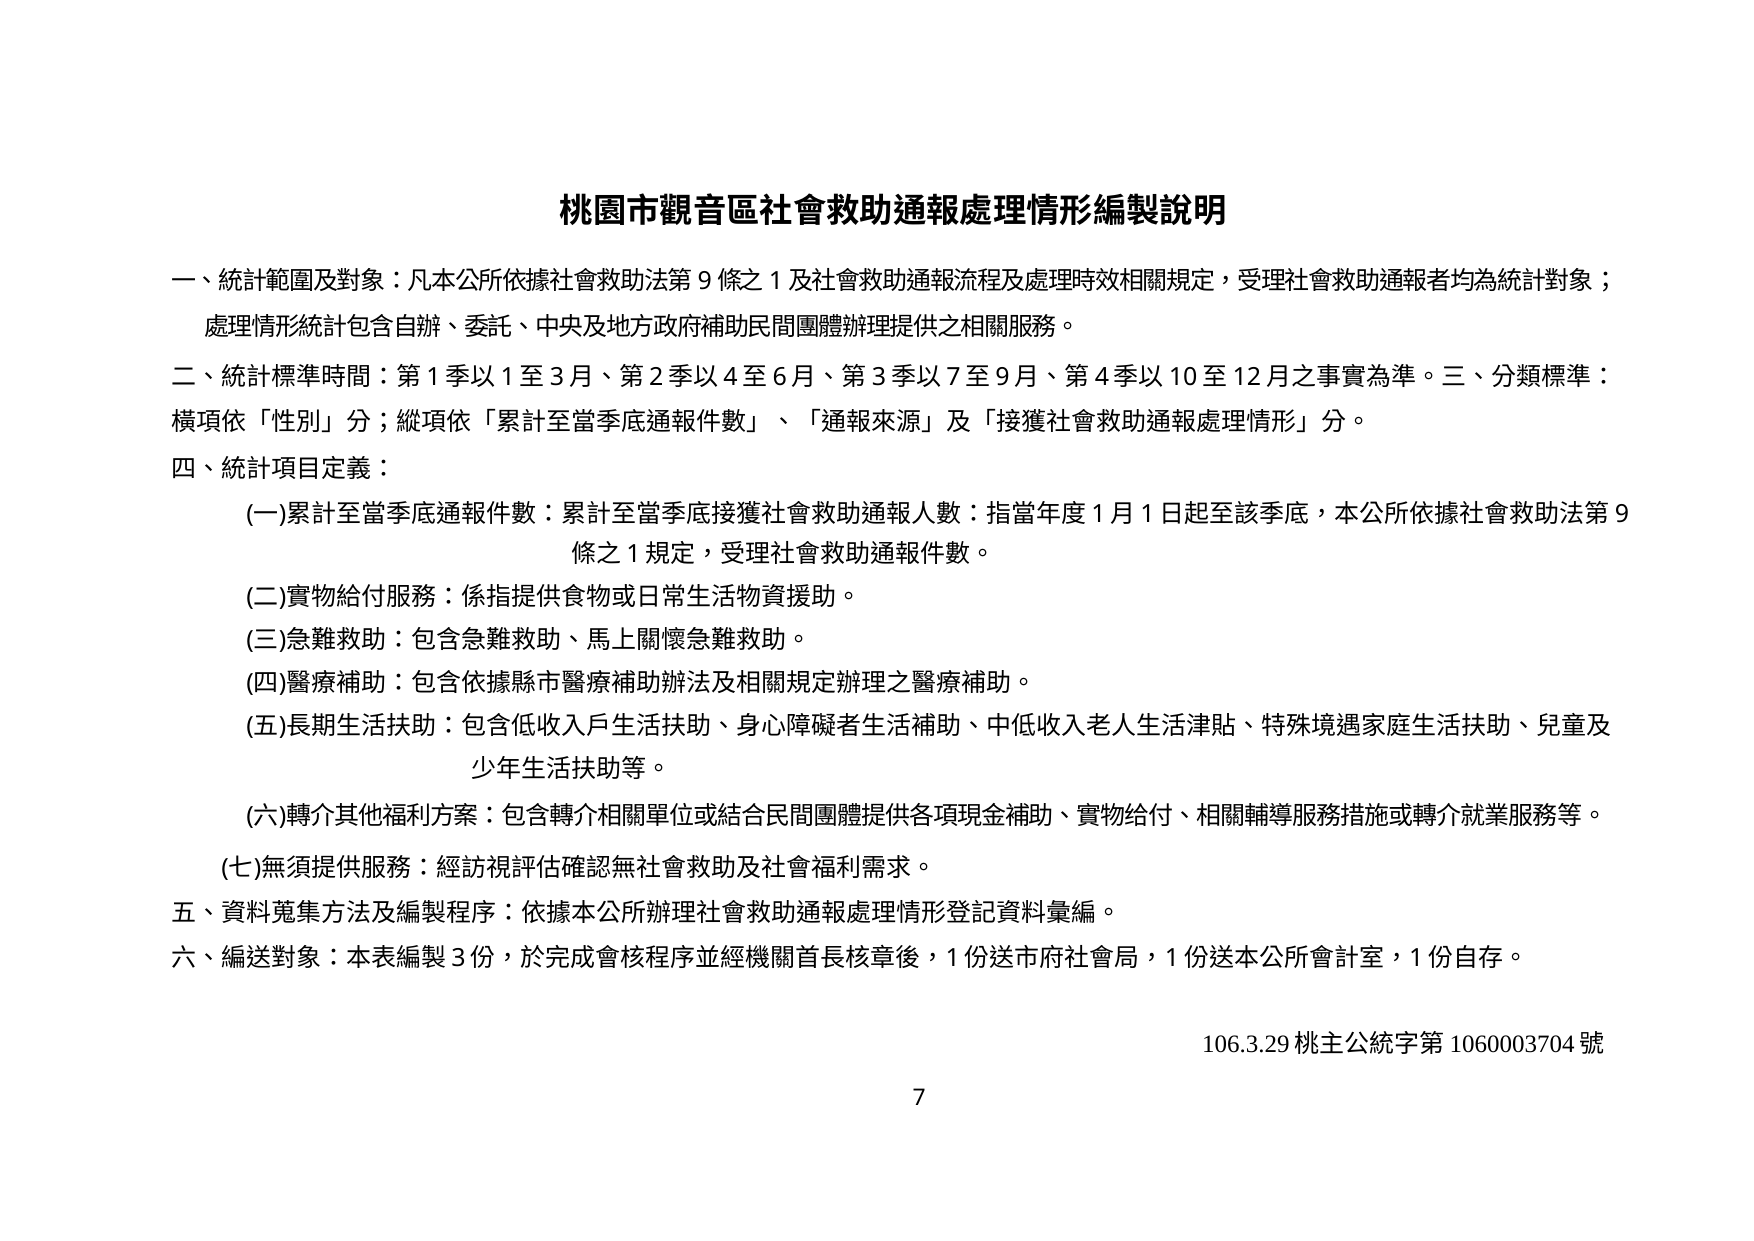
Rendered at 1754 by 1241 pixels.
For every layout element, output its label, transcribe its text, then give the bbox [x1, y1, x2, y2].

text (六)轉介其他福利方案：包含轉介相關單位或結合民間團體提供各項現金補助、實物给付、相關輔導服務措施或轉介就業服務等。 [246, 796, 1587, 832]
text 106.3.29桃主公統字第1060003704號 [160, 1026, 1604, 1059]
text (三)急難救助：包含急難救助、馬上關懷急難救助。 [246, 619, 1633, 655]
text 條之1規定，受理社會救助通報件數。 [571, 533, 1633, 570]
text 桃園市觀音區社會救助通報處理情形編製說明 [559, 183, 1633, 232]
text 五、資料蒐集方法及編製程序：依據本公所辦理社會救助通報處理情形登記資料彙編。 [171, 893, 1633, 929]
text (五)長期生活扶助：包含低收入戶生活扶助、身心障礙者生活補助、中低收入老人生活津貼、特殊境遇家庭生活扶助、兒童及少年生活扶助等。 [246, 705, 1623, 785]
text (四)醫療補助：包含依據縣市醫療補助辦法及相關規定辦理之醫療補助。 [246, 662, 1633, 698]
text (一)累計至當季底通報件數：累計至當季底接獲社會救助通報人數：指當年度1月1日起至該季底，本公所依據社會救助法第9 [246, 493, 1633, 529]
text (二)實物給付服務：係指提供食物或日常生活物資援助。 [246, 577, 1633, 613]
text 二、統計標準時間：第1季以1至3月、第2季以4至6月、第3季以7至9月、第4季以10至12月之事實為準。三、分類標準：橫項依「性別」分；縱項依「累計至當季底通報件數」、「通報來源」及「接獲社會救助通報處理情形」分。 [171, 356, 1598, 438]
text 六、編送對象：本表編製3份，於完成會核程序並經機關首長核章後，1份送市府社會局，1份送本公所會計室，1份自存。 [171, 938, 1633, 974]
text 四、統計項目定義： [171, 448, 1633, 485]
text 一、統計範圍及對象：凡本公所依據社會救助法第9條之1及社會救助通報流程及處理時效相關規定，受理社會救助通報者均為統計對象；處理情形統計包含自辦、委託、中央及地方政府補助民間團體辦理提供之相關服務。 [171, 261, 1598, 342]
text (七)無須提供服務：經訪視評估確認無社會救助及社會福利需求。 [221, 848, 1633, 884]
